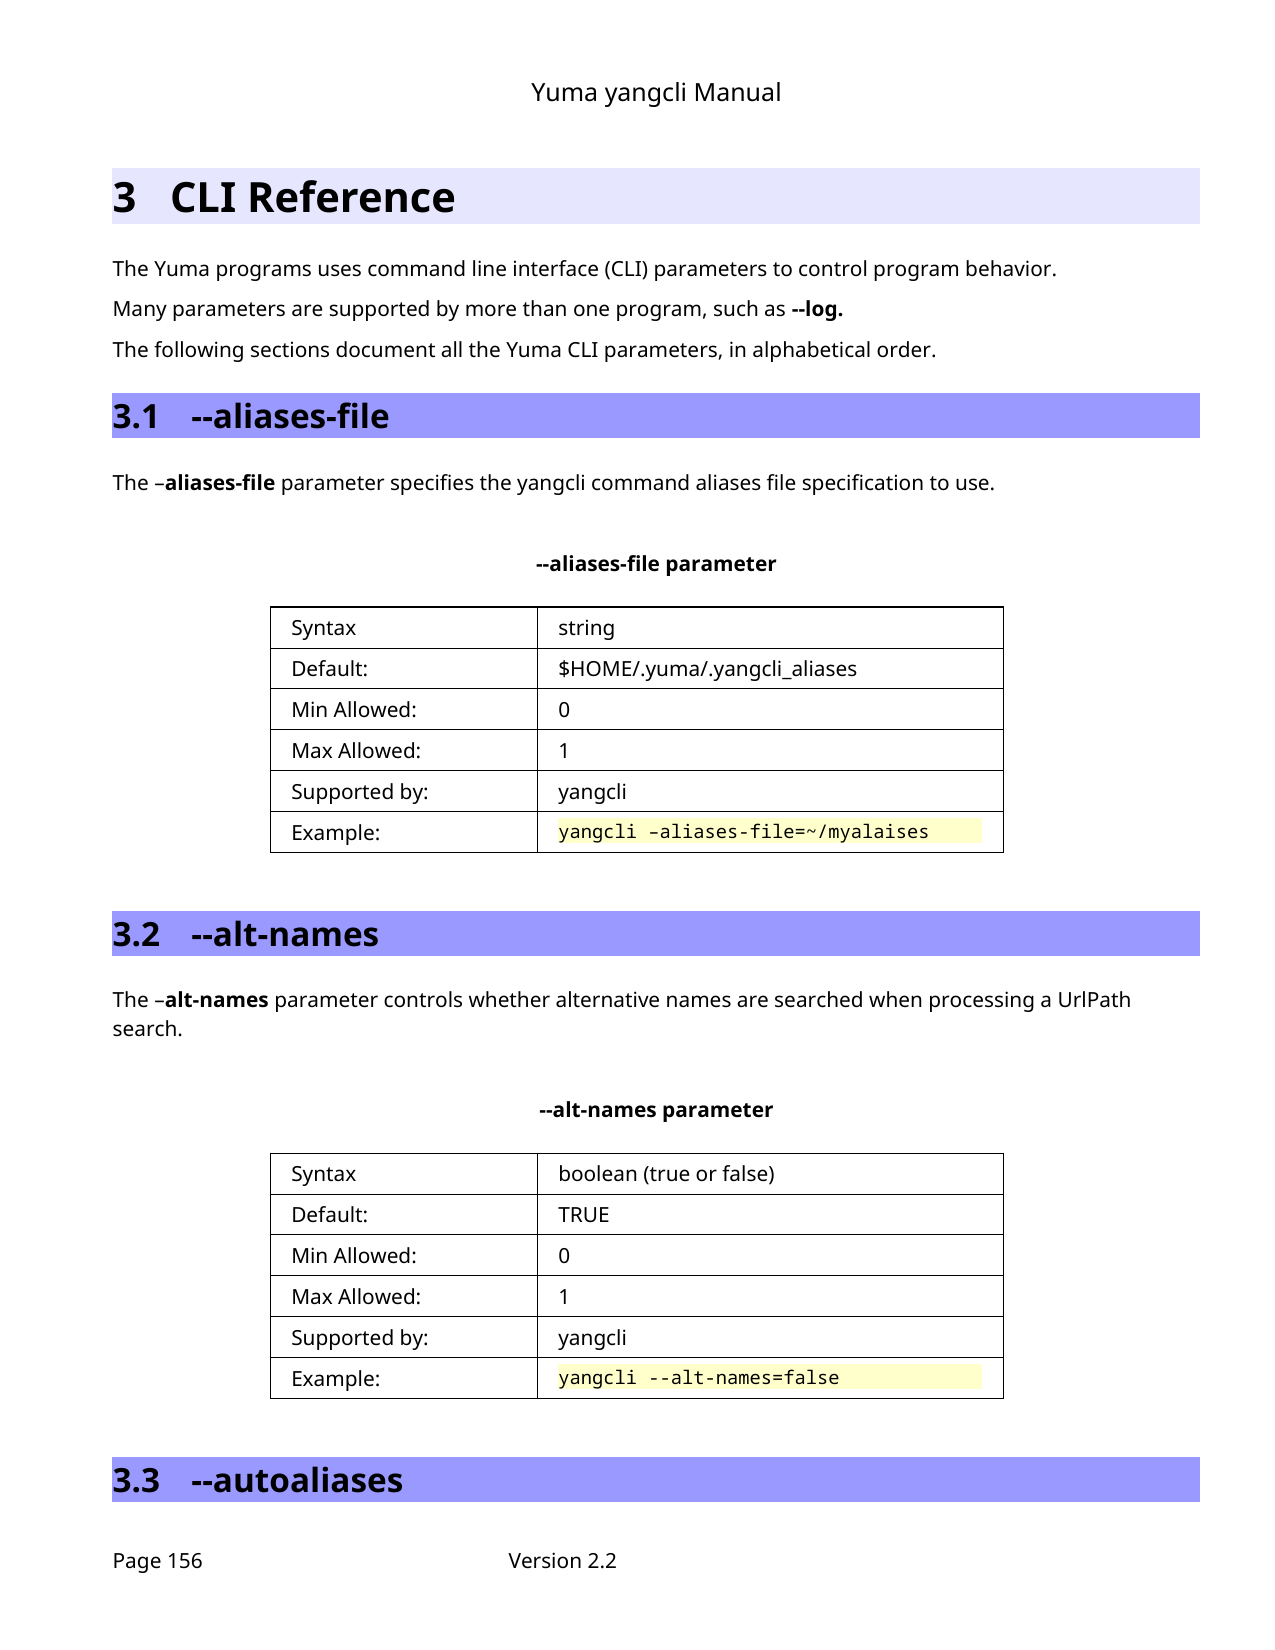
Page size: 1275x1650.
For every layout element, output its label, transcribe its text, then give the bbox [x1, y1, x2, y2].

table_cell 1 [538, 730, 1003, 770]
table_header Syntax [271, 1154, 537, 1193]
text Many parameters are supported by more than one program, such as --log. [112, 294, 1200, 323]
subtitle --alt-names parameter [127, 1096, 1185, 1124]
table_header Syntax [271, 608, 537, 647]
subtitle --autoaliases [112, 1457, 1200, 1502]
text The Yuma programs uses command line interface (CLI) parameters to control program behavior. [112, 254, 1200, 282]
table_cell yangcli [538, 1317, 1003, 1357]
table_cell Example: [271, 812, 537, 852]
table_cell yangcli [538, 771, 1003, 811]
subtitle --aliases-file parameter [127, 549, 1185, 578]
text The –alt-names parameter controls whether alternative names are searched when processing a UrlPath search. [112, 985, 1200, 1042]
text The –aliases-file parameter specifies the yangcli command aliases file specification to use. [112, 468, 1200, 496]
table_cell 0 [538, 689, 1003, 729]
table_cell Supported by: [271, 1317, 537, 1357]
subtitle --aliases-file [112, 393, 1200, 438]
table_cell Min Allowed: [271, 1235, 537, 1275]
table_cell $HOME/.yuma/.yangcli_aliases [538, 649, 1003, 688]
table_cell Default: [271, 1195, 537, 1234]
table_cell Supported by: [271, 771, 537, 811]
table_cell Max Allowed: [271, 730, 537, 770]
table_header string [538, 608, 1003, 647]
text The following sections document all the Yuma CLI parameters, in alphabetical order. [112, 336, 1200, 364]
table_cell Max Allowed: [271, 1276, 537, 1316]
table_cell 1 [538, 1276, 1003, 1316]
table_cell yangcli --alt-names=false [538, 1358, 1003, 1398]
table_cell Example: [271, 1358, 537, 1398]
subtitle CLI Reference [112, 168, 1200, 224]
table_header boolean (true or false) [538, 1154, 1003, 1193]
subtitle --alt-names [112, 911, 1200, 956]
table_cell 0 [538, 1235, 1003, 1275]
table_cell TRUE [538, 1195, 1003, 1234]
table_cell yangcli –aliases-file=~/myalaises [538, 812, 1003, 852]
table_cell Default: [271, 649, 537, 688]
table_cell Min Allowed: [271, 689, 537, 729]
